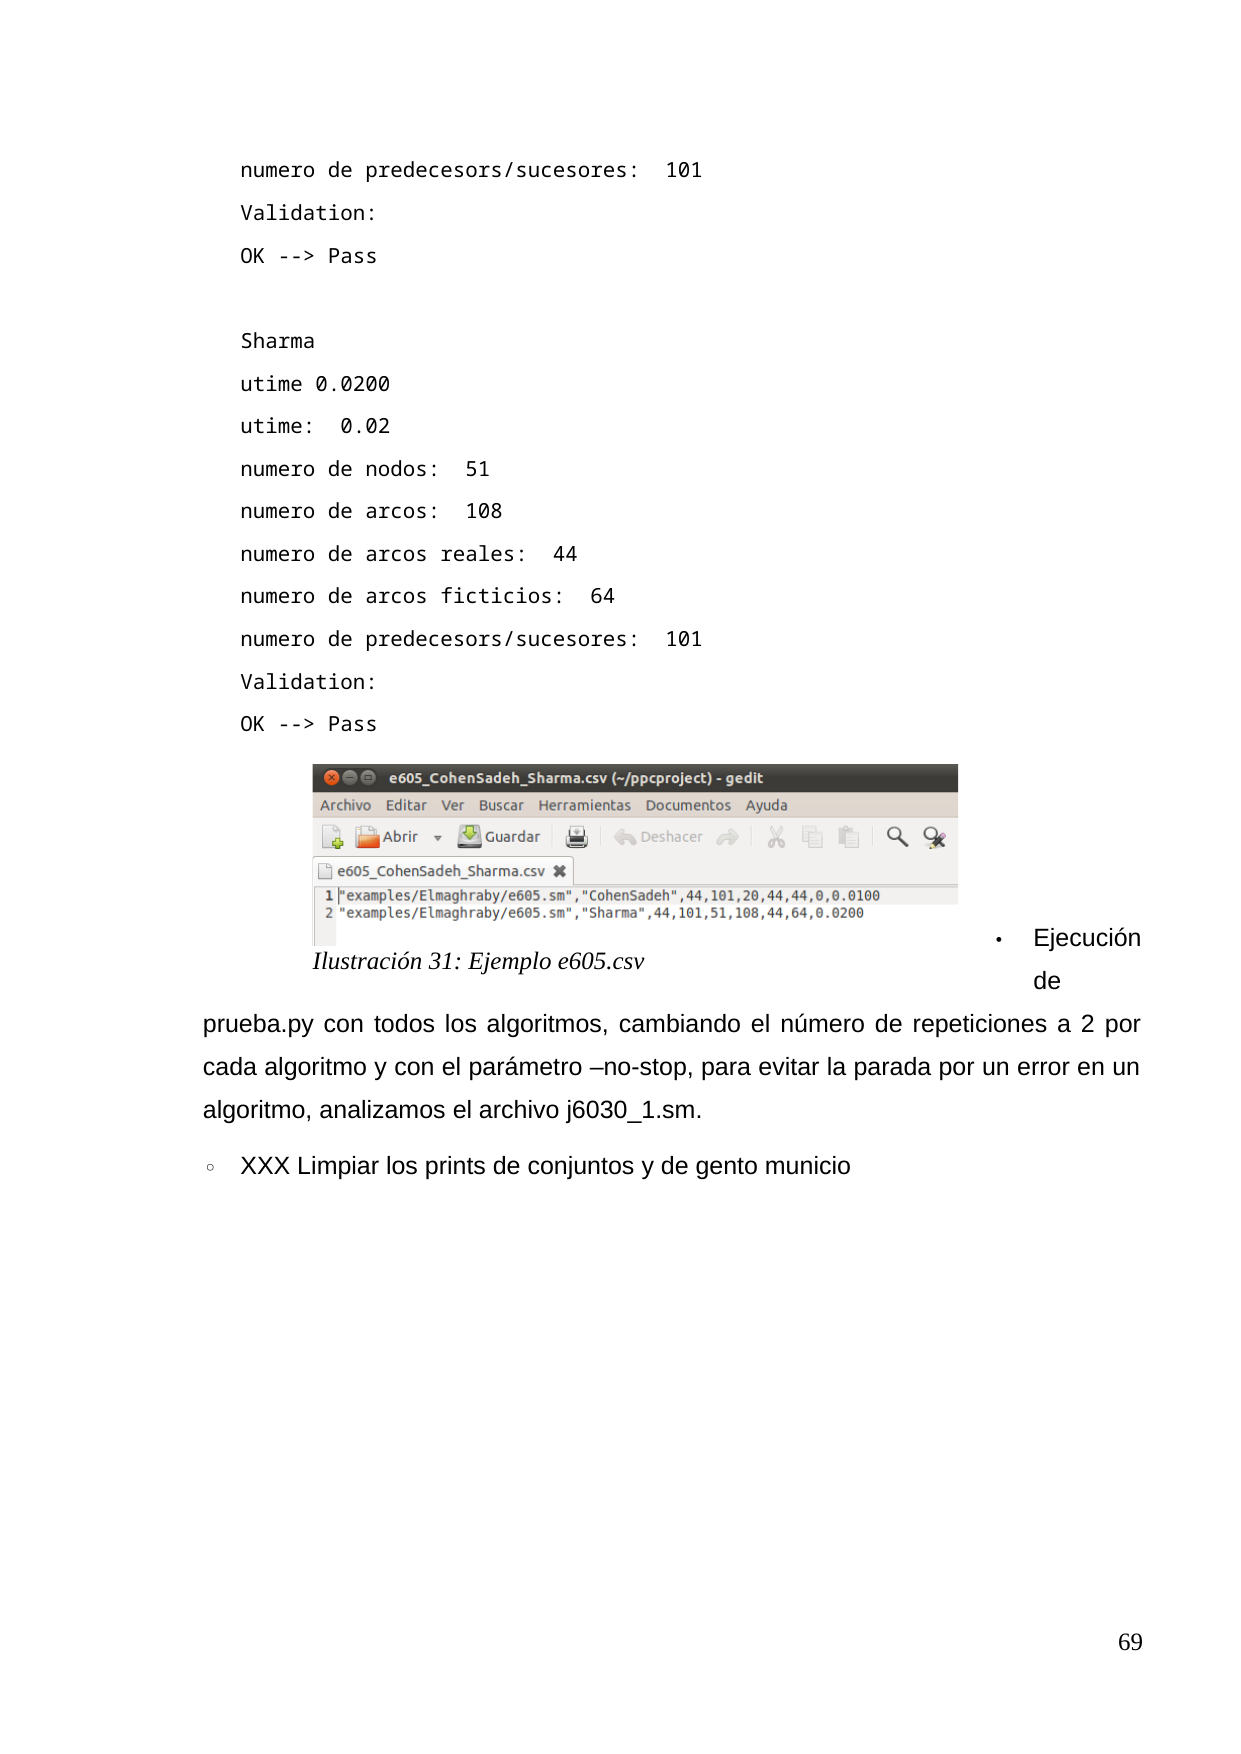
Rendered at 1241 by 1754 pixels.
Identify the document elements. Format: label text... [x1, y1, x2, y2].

list Sharma [203, 326, 1143, 354]
list Validation: [203, 667, 1143, 695]
list numero de predecesors/sucesores: 101 [203, 624, 1143, 653]
list numero de arcos: 108 [203, 496, 1143, 525]
list OK --> Pass [203, 241, 1143, 269]
list numero de arcos reales: 44 [203, 539, 1143, 567]
list utime: 0.02 [203, 411, 1143, 440]
list Ilustración 31: Ejemplo e605.csv [312, 946, 958, 975]
list numero de nodos: 51 [203, 454, 1143, 482]
list XXX Limpiar los prints de conjuntos y de gento municio [203, 1151, 1143, 1179]
list Validation: [203, 198, 1143, 227]
list numero de arcos ficticios: 64 [203, 582, 1143, 610]
list Ejecución de prueba.py con todos los algoritmos, cambiando el número de repeticiones a 2 por cada algoritmo y con el parámetro –no-stop, para evitar la parada por un error en un algoritmo, analizamos el archivo j6030_1.sm. [165, 922, 1143, 1124]
list OK --> Pass [203, 709, 1143, 738]
list utime 0.0200 [203, 369, 1143, 397]
picture [312, 764, 959, 946]
list numero de predecesors/sucesores: 101 [203, 156, 1143, 184]
